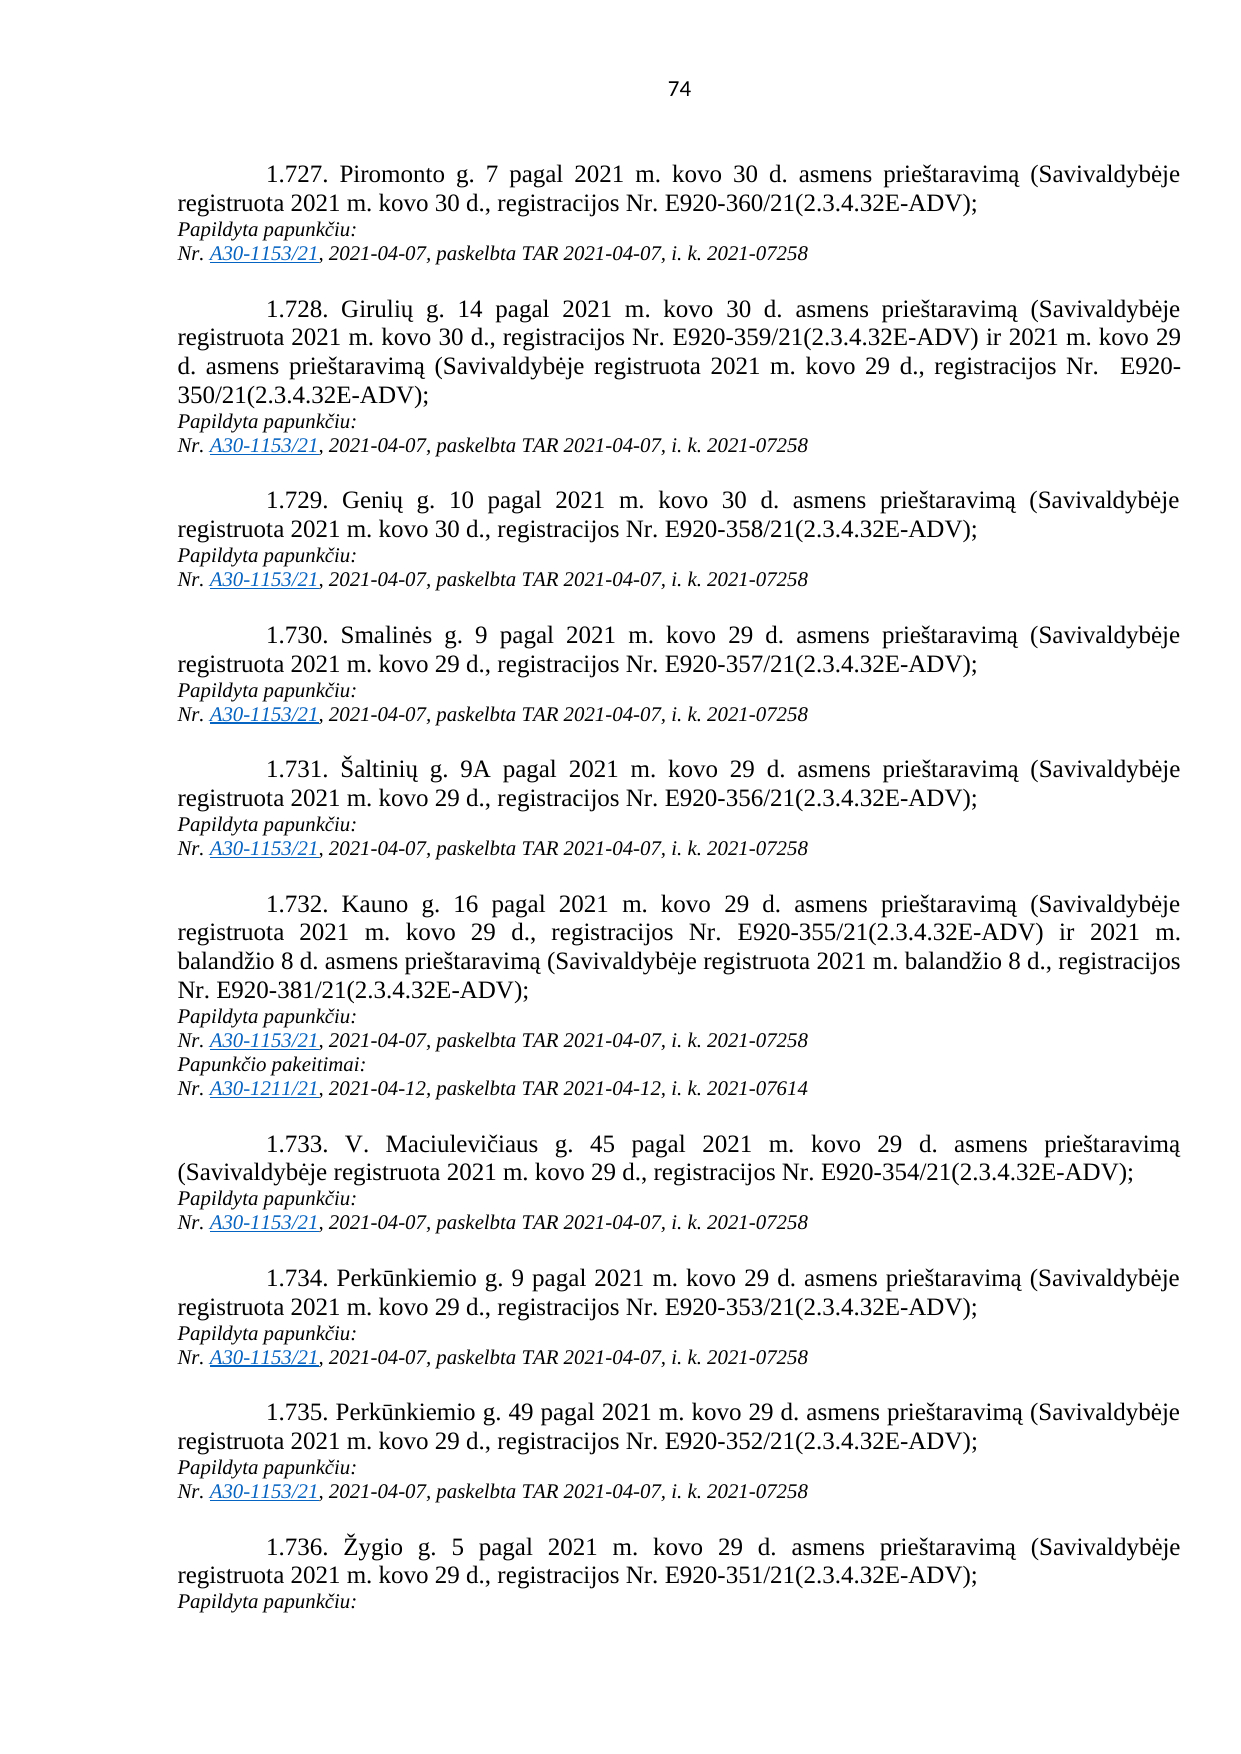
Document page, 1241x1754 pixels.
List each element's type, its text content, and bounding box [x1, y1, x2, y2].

text 1.732. Kauno g. 16 pagal 2021 m. kovo 29 d. asmens prieštaravimą (Savivaldybėje registruota 2021 m. kovo 29 d., registracijos Nr. E920-355/21(2.3.4.32E-ADV) ir 2021 m. balandžio 8 d. asmens prieštaravimą (Savivaldybėje registruota 2021 m. balandžio 8 d., registracijos Nr. E920-381/21(2.3.4.32E-ADV); [177, 889, 1181, 1004]
text 1.728. Girulių g. 14 pagal 2021 m. kovo 30 d. asmens prieštaravimą (Savivaldybėje registruota 2021 m. kovo 30 d., registracijos Nr. E920-359/21(2.3.4.32E-ADV) ir 2021 m. kovo 29 d. asmens prieštaravimą (Savivaldybėje registruota 2021 m. kovo 29 d., registracijos Nr. E920-350/21(2.3.4.32E-ADV); [177, 294, 1181, 409]
text 1.735. Perkūnkiemio g. 49 pagal 2021 m. kovo 29 d. asmens prieštaravimą (Savivaldybėje registruota 2021 m. kovo 29 d., registracijos Nr. E920-352/21(2.3.4.32E-ADV); [177, 1397, 1181, 1455]
text Nr. A30-1153/21, 2021-04-07, paskelbta TAR 2021-04-07, i. k. 2021-07258 [177, 1345, 1181, 1369]
text Nr. A30-1153/21, 2021-04-07, paskelbta TAR 2021-04-07, i. k. 2021-07258 [177, 1210, 1181, 1234]
text Nr. A30-1153/21, 2021-04-07, paskelbta TAR 2021-04-07, i. k. 2021-07258 [177, 1479, 1181, 1503]
text 1.733. V. Maciulevičiaus g. 45 pagal 2021 m. kovo 29 d. asmens prieštaravimą (Savivaldybėje registruota 2021 m. kovo 29 d., registracijos Nr. E920-354/21(2.3.4.32E-ADV); [177, 1129, 1181, 1186]
text 1.731. Šaltinių g. 9A pagal 2021 m. kovo 29 d. asmens prieštaravimą (Savivaldybėje registruota 2021 m. kovo 29 d., registracijos Nr. E920-356/21(2.3.4.32E-ADV); [177, 754, 1181, 812]
text Nr. A30-1153/21, 2021-04-07, paskelbta TAR 2021-04-07, i. k. 2021-07258 [177, 241, 1181, 265]
text Nr. A30-1153/21, 2021-04-07, paskelbta TAR 2021-04-07, i. k. 2021-07258 [177, 433, 1181, 457]
text 1.729. Genių g. 10 pagal 2021 m. kovo 30 d. asmens prieštaravimą (Savivaldybėje registruota 2021 m. kovo 30 d., registracijos Nr. E920-358/21(2.3.4.32E-ADV); [177, 486, 1181, 543]
text Papildyta papunkčiu: [177, 812, 1181, 836]
text 1.727. Piromonto g. 7 pagal 2021 m. kovo 30 d. asmens prieštaravimą (Savivaldybėje registruota 2021 m. kovo 30 d., registracijos Nr. E920-360/21(2.3.4.32E-ADV); [177, 159, 1181, 217]
text Papildyta papunkčiu: [177, 1589, 1181, 1613]
text Nr. A30-1153/21, 2021-04-07, paskelbta TAR 2021-04-07, i. k. 2021-07258 [177, 567, 1181, 591]
text Papildyta papunkčiu: [177, 1004, 1181, 1028]
text Nr. A30-1153/21, 2021-04-07, paskelbta TAR 2021-04-07, i. k. 2021-07258 [177, 836, 1181, 860]
text 1.730. Smalinės g. 9 pagal 2021 m. kovo 29 d. asmens prieštaravimą (Savivaldybėje registruota 2021 m. kovo 29 d., registracijos Nr. E920-357/21(2.3.4.32E-ADV); [177, 620, 1181, 677]
text Papildyta papunkčiu: [177, 217, 1181, 241]
text 1.736. Žygio g. 5 pagal 2021 m. kovo 29 d. asmens prieštaravimą (Savivaldybėje registruota 2021 m. kovo 29 d., registracijos Nr. E920-351/21(2.3.4.32E-ADV); [177, 1532, 1181, 1589]
text 1.734. Perkūnkiemio g. 9 pagal 2021 m. kovo 29 d. asmens prieštaravimą (Savivaldybėje registruota 2021 m. kovo 29 d., registracijos Nr. E920-353/21(2.3.4.32E-ADV); [177, 1263, 1181, 1321]
text Nr. A30-1153/21, 2021-04-07, paskelbta TAR 2021-04-07, i. k. 2021-07258 [177, 1028, 1181, 1052]
text Papildyta papunkčiu: [177, 677, 1181, 702]
text Nr. A30-1153/21, 2021-04-07, paskelbta TAR 2021-04-07, i. k. 2021-07258 [177, 702, 1181, 726]
text Nr. A30-1211/21, 2021-04-12, paskelbta TAR 2021-04-12, i. k. 2021-07614 [177, 1076, 1181, 1100]
text Papildyta papunkčiu: [177, 1321, 1181, 1345]
text Papunkčio pakeitimai: [177, 1052, 1181, 1076]
text Papildyta papunkčiu: [177, 1455, 1181, 1479]
text Papildyta papunkčiu: [177, 409, 1181, 433]
text Papildyta papunkčiu: [177, 1186, 1181, 1210]
text Papildyta papunkčiu: [177, 543, 1181, 567]
